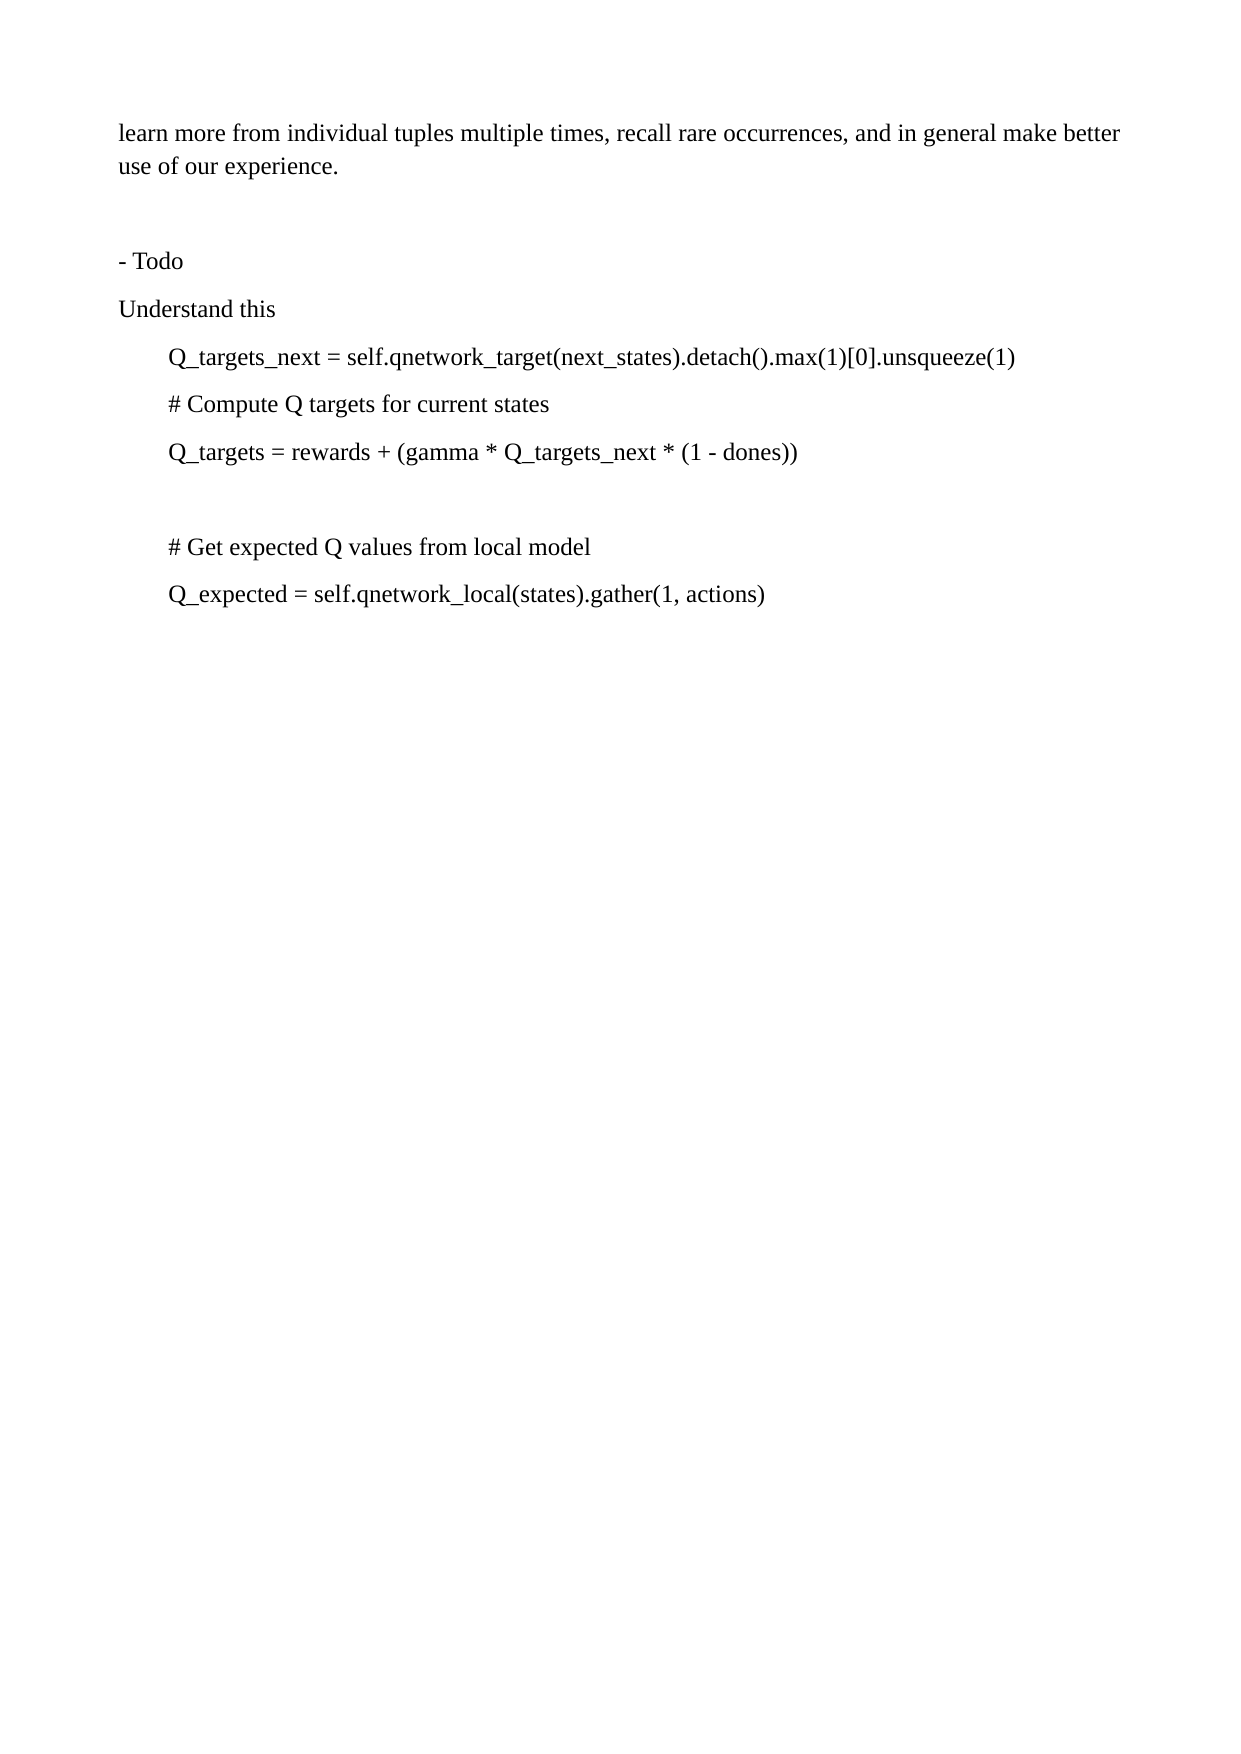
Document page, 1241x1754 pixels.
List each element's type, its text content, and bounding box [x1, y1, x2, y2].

text - Todo [118, 246, 1122, 275]
text # Get expected Q values from local model [118, 532, 1122, 561]
text # Compute Q targets for current states [118, 389, 1122, 418]
text Understand this [118, 294, 1122, 323]
text Q_expected = self.qnetwork_local(states).gather(1, actions) [118, 579, 1122, 608]
text Q_targets = rewards + (gamma * Q_targets_next * (1 - dones)) [118, 437, 1122, 466]
text Q_targets_next = self.qnetwork_target(next_states).detach().max(1)[0].unsqueeze(1) [118, 342, 1122, 370]
text learn more from individual tuples multiple times, recall rare occurrences, and in general make better use of our experience. [118, 118, 1122, 180]
